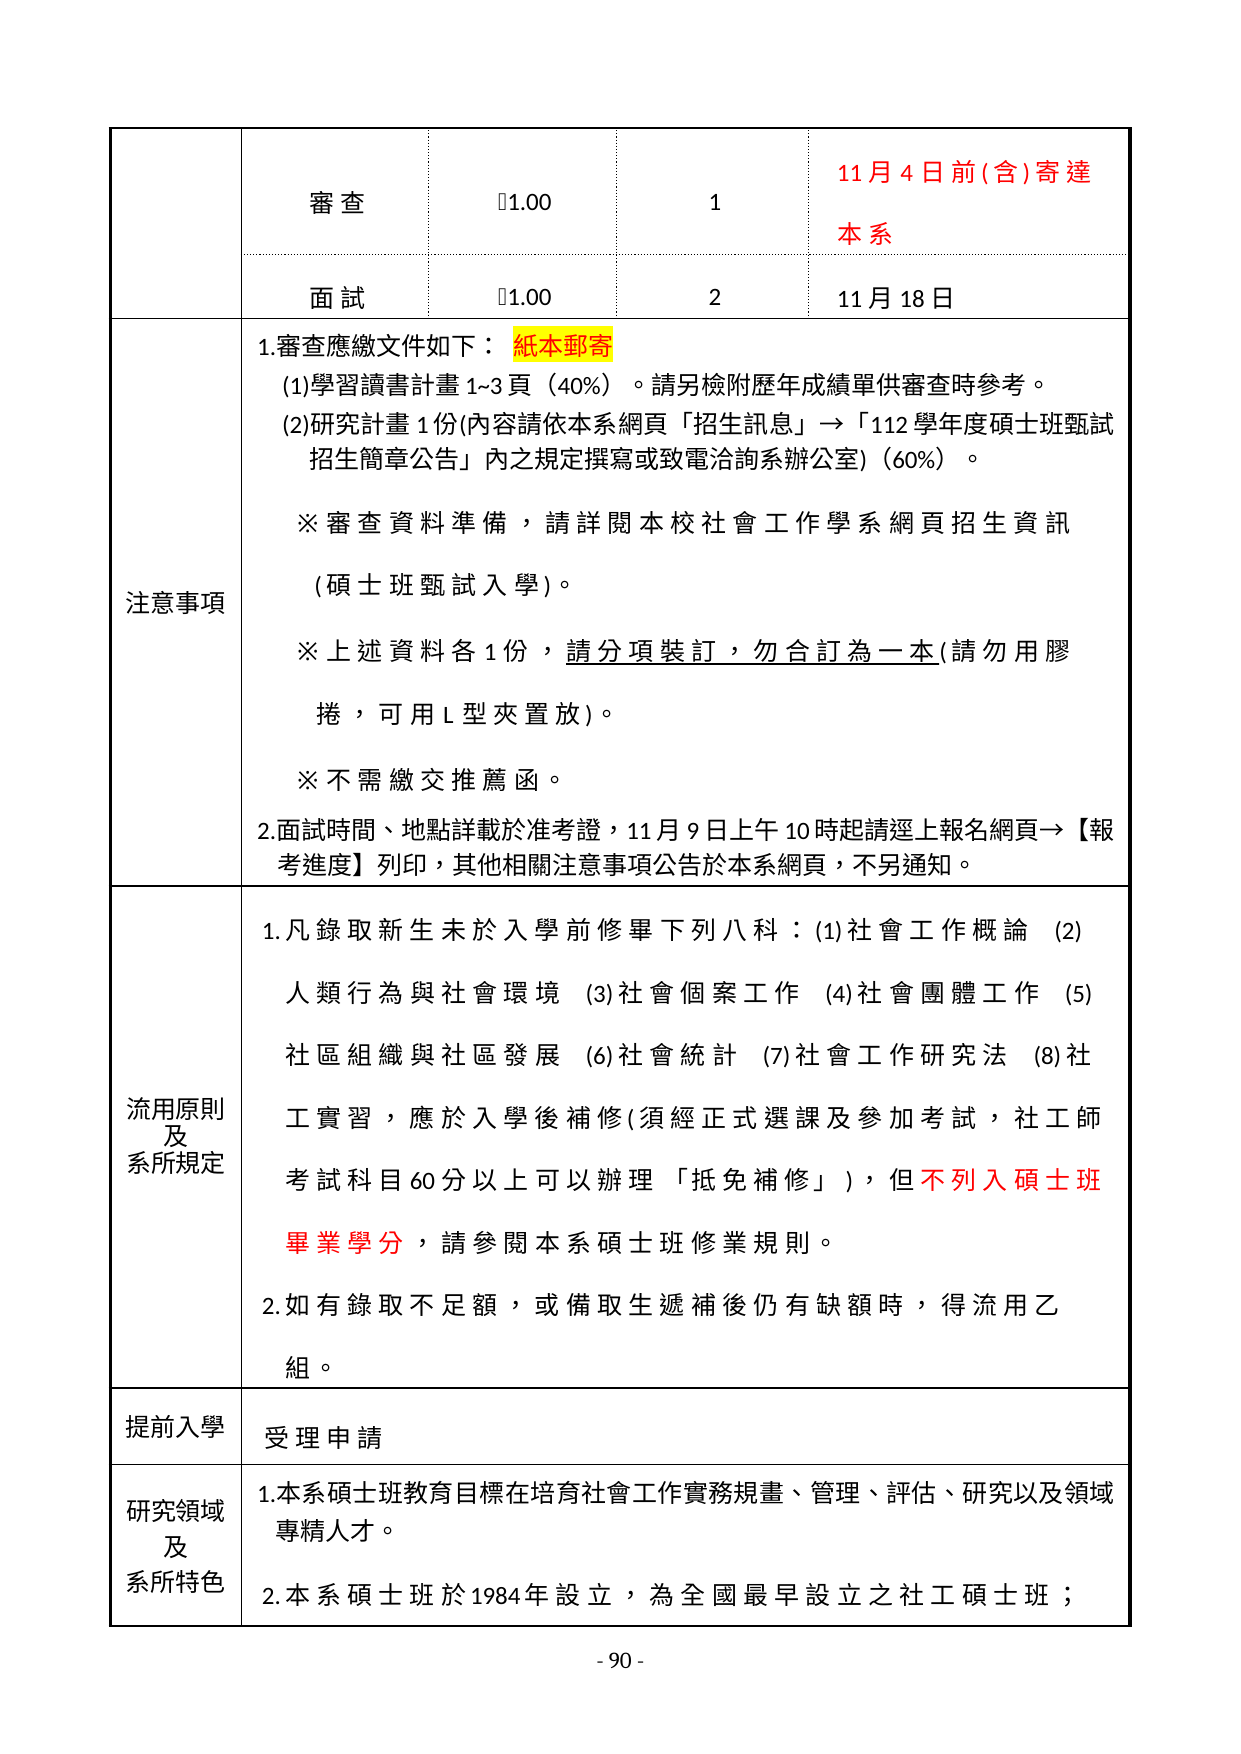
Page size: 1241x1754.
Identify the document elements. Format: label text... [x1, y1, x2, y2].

table_cell 2 [616, 254, 809, 318]
table_cell [112, 129, 241, 318]
table_cell 受理申請 [242, 1389, 1128, 1464]
table_cell 研究領域 及 系所特色 [112, 1465, 241, 1625]
table_cell 11月4日前(含)寄達本系 [809, 129, 1128, 253]
table_cell 面試 [242, 254, 429, 318]
table_cell 1 [616, 129, 809, 253]
table_cell 審查 [242, 129, 429, 253]
table_cell 11月18日 [809, 254, 1128, 318]
table_cell 注意事項 [112, 319, 241, 885]
table_cell 流用原則 及 系所規定 [112, 887, 241, 1387]
table_cell 1.凡錄取新生未於入學前修畢下列八科：(1)社會工作概論 (2)人類行為與社會環境 (3)社會個案工作 (4)社會團體工作 (5)社區組織與社區發展 (6)社會統計 (7)社會工作研究法 (8)社工實習，應於入學後補修(須經正式選課及參加考試，社工師考試科目60分以上可以辦理「抵免補修」)，但不列入碩士班畢業學分，請參閱本系碩士班修業規則。 2.如有錄取不足額，或備取生遞補後仍有缺額時，得流用乙組。 [242, 887, 1128, 1387]
table_cell 1.審查應繳文件如下： 紙本郵寄 (1)學習讀書計畫1~3頁（40%）。請另檢附歷年成績單供審查時參考。 (2)研究計畫1份(內容請依本系網頁「招生訊息」→「112學年度碩士班甄試招生簡章公告」內之規定撰寫或致電洽詢系辦公室)（60%）。 ※審查資料準備，請詳閱本校社會工作學系網頁招生資訊(碩士班甄試入學)。 ※上述資料各1份，請分項裝訂，勿合訂為一本(請勿用膠捲，可用L型夾置放)。 ※不需繳交推薦函。 2.面試時間、地點詳載於准考證，11月9日上午10時起請逕上報名網頁→【報考進度】列印，其他相關注意事項公告於本系網頁，不另通知。 [242, 319, 1128, 885]
table_cell 1.00 [429, 254, 616, 318]
table_cell 1.00 [429, 129, 616, 253]
table_cell 提前入學 [112, 1389, 241, 1464]
table_cell 1.本系碩士班教育目標在培育社會工作實務規畫、管理、評估、研究以及領域專精人才。 2.本系碩士班於1984年設立，為全國最早設立之社工碩士班； [242, 1465, 1128, 1625]
